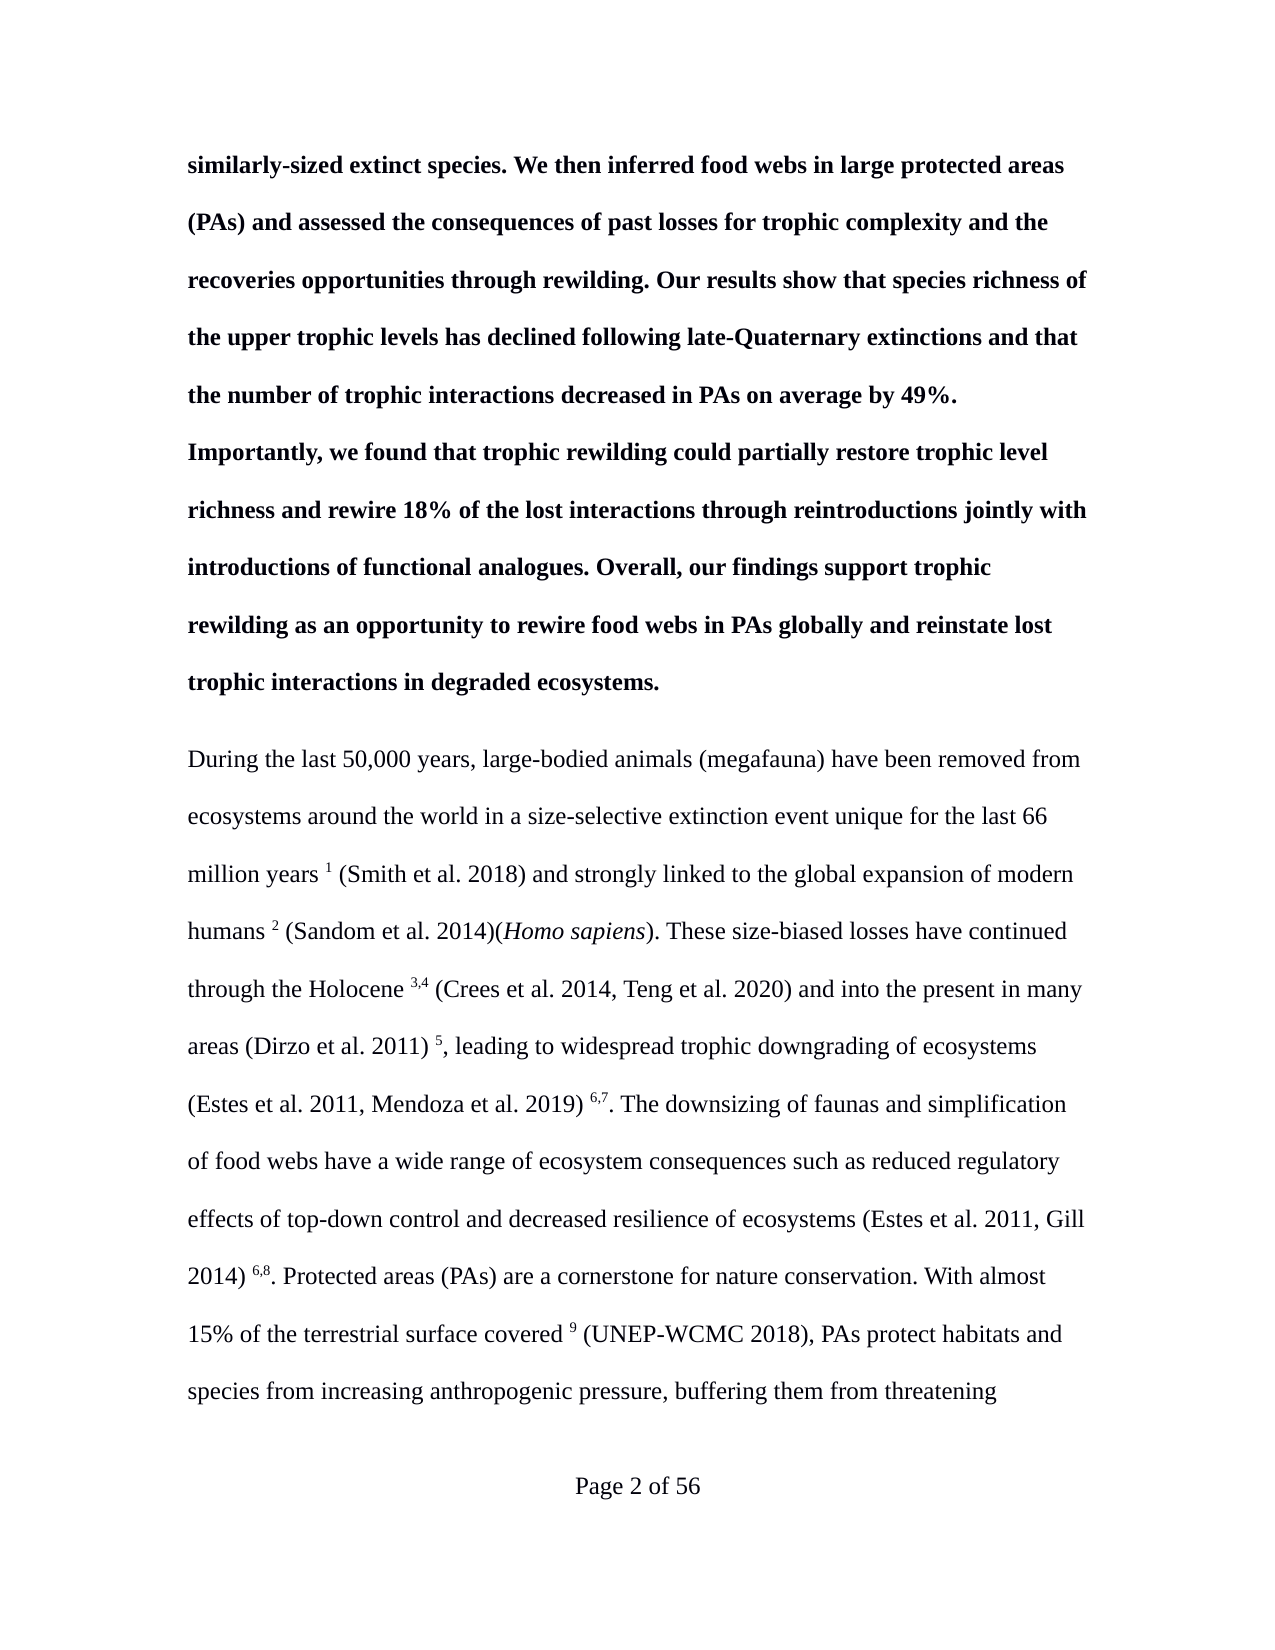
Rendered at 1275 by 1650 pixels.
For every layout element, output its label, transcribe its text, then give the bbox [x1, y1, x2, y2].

text similarly-sized extinct species. We then inferred food webs in large protected areas (PAs) and assessed the consequences of past losses for trophic complexity and the recoveries opportunities through rewilding. Our results show that species richness of the upper trophic levels has declined following late-Quaternary extinctions and that the number of trophic interactions decreased in PAs on average by 49%. Importantly, we found that trophic rewilding could partially restore trophic level richness and rewire 18% of the lost interactions through reintroductions jointly with introductions of functional analogues. Overall, our findings support trophic rewilding as an opportunity to rewire food webs in PAs globally and reinstate lost trophic interactions in degraded ecosystems. [187, 150, 1087, 696]
text During the last 50,000 years, large-bodied animals (megafauna) have been removed from ecosystems around the world in a size-selective extinction event unique for the last 66 million years 1⁠ (Smith et al. 2018) and strongly linked to the global expansion of modern humans 2⁠ (Sandom et al. 2014)(Homo sapiens). These size-biased losses have continued through the Holocene 3,4⁠ (Crees et al. 2014, Teng et al. 2020) and into the present in many areas (Dirzo et al. 2011) 5⁠, leading to widespread trophic downgrading of ecosystems (Estes et al. 2011, Mendoza et al. 2019) 6,7⁠. The downsizing of faunas and simplification of food webs have a wide range of ecosystem consequences such as reduced regulatory effects of top-down control and decreased resilience of ecosystems (Estes et al. 2011, Gill 2014) 6,8⁠. Protected areas (PAs) are a cornerstone for nature conservation. With almost 15% of the terrestrial surface covered 9⁠ (UNEP-WCMC 2018), PAs protect habitats and species from increasing anthropogenic pressure, buffering them from threatening [187, 744, 1087, 1405]
